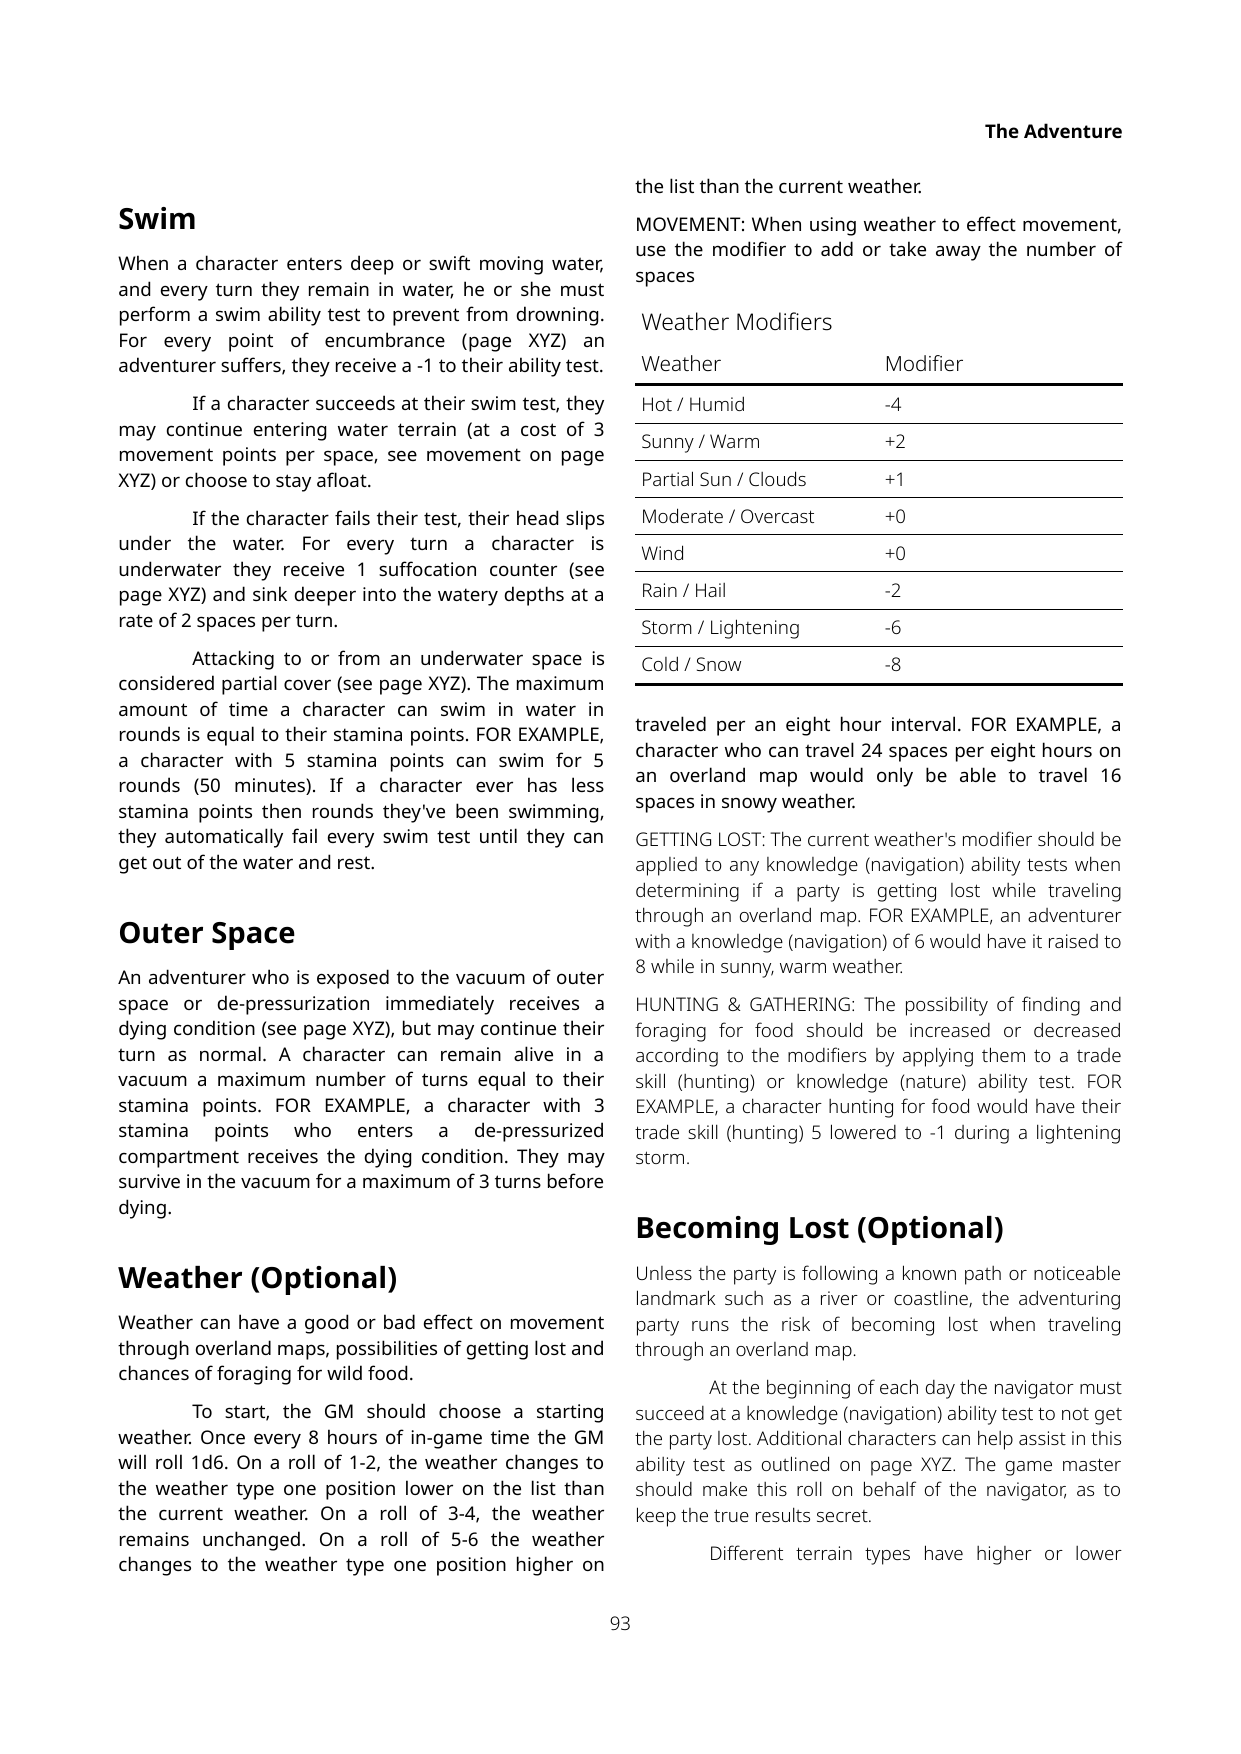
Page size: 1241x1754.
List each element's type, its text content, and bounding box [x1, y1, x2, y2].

table_cell +0 [879, 535, 1122, 571]
table_cell +2 [879, 424, 1122, 460]
text MOVEMENT: When using weather to effect movement, use the modifier to add or take away the number of spaces [635, 211, 1122, 288]
table_header Weather Modifiers [635, 300, 1122, 343]
text the list than the current weather. [635, 173, 1122, 199]
table_cell Partial Sun / Clouds [635, 461, 879, 497]
table_cell -4 [879, 386, 1122, 423]
table_cell Rain / Hail [635, 572, 879, 608]
table_cell +0 [879, 498, 1122, 534]
subtitle Becoming Lost (Optional) [635, 1208, 1122, 1247]
table_cell Cold / Snow [635, 647, 879, 683]
text If the character fails their test, their head slips under the water. For every turn a character is underwater they receive 1 suffocation counter (see page XYZ) and sink deeper into the watery depths at a rate of 2 spaces per turn. [118, 505, 605, 633]
text If a character succeeds at their swim test, they may continue entering water terrain (at a cost of 3 movement points per space, see movement on page XYZ) or choose to stay afloat. [118, 390, 605, 492]
text When a character enters deep or swift moving water, and every turn they remain in water, he or she must perform a swim ability test to prevent from drowning. For every point of encumbrance (page XYZ) an adventurer suffers, they receive a -1 to their ability test. [118, 250, 605, 378]
table_cell Hot / Humid [635, 386, 879, 423]
table_cell Storm / Lightening [635, 610, 879, 646]
text Weather can have a good or bad effect on movement through overland maps, possibilities of getting lost and chances of foraging for wild food. [118, 1309, 605, 1386]
table_cell Wind [635, 535, 879, 571]
table_cell +1 [879, 461, 1122, 497]
text traveled per an eight hour interval. FOR EXAMPLE, a character who can travel 24 spaces per eight hours on an overland map would only be able to travel 16 spaces in snowy weather. [635, 686, 1122, 813]
subtitle Weather (Optional) [118, 1257, 605, 1297]
table_cell -2 [879, 572, 1122, 608]
table_cell Sunny / Warm [635, 424, 879, 460]
table_cell -8 [879, 647, 1122, 683]
table_cell Moderate / Overcast [635, 498, 879, 534]
text GETTING LOST: The current weather's modifier should be applied to any knowledge (navigation) ability tests when determining if a party is getting lost while traveling through an overland map. FOR EXAMPLE, an adventurer with a knowledge (navigation) of 6 would have it raised to 8 while in sunny, warm weather. [635, 826, 1122, 979]
text Unless the party is following a known path or noticeable landmark such as a river or coastline, the adventuring party runs the risk of becoming lost when traveling through an overland map. [635, 1260, 1122, 1362]
table_cell Modifier [879, 343, 1122, 383]
text An adventurer who is exposed to the vacuum of outer space or de-pressurization immediately receives a dying condition (see page XYZ), but may continue their turn as normal. A character can remain alive in a vacuum a maximum number of turns equal to their stamina points. FOR EXAMPLE, a character with 3 stamina points who enters a de-pressurized compartment receives the dying condition. They may survive in the vacuum for a maximum of 3 turns before dying. [118, 964, 605, 1220]
text Different terrain types have higher or lower [635, 1540, 1122, 1566]
table_cell Weather [635, 343, 879, 383]
text At the beginning of each day the navigator must succeed at a knowledge (navigation) ability test to not get the party lost. Additional characters can help assist in this ability test as outlined on page XYZ. The game master should make this roll on behalf of the navigator, as to keep the true results secret. [635, 1374, 1122, 1528]
text To start, the GM should choose a starting weather. Once every 8 hours of in-game time the GM will roll 1d6. On a roll of 1-2, the weather changes to the weather type one position lower on the list than the current weather. On a roll of 3-4, the weather remains unchanged. On a roll of 5-6 the weather changes to the weather type one position higher on [118, 1398, 605, 1577]
subtitle Outer Space [118, 912, 605, 952]
table_cell -6 [879, 610, 1122, 646]
text Attacking to or from an underwater space is considered partial cover (see page XYZ). The maximum amount of time a character can swim in water in rounds is equal to their stamina points. FOR EXAMPLE, a character with 5 stamina points can swim for 5 rounds (50 minutes). If a character ever has less stamina points then rounds they've been swimming, they automatically fail every swim test until they can get out of the water and rest. [118, 645, 605, 875]
subtitle Swim [118, 198, 605, 238]
text HUNTING & GATHERING: The possibility of finding and foraging for food should be increased or decreased according to the modifiers by applying them to a trade skill (hunting) or knowledge (nature) ability test. FOR EXAMPLE, a character hunting for food would have their trade skill (hunting) 5 lowered to -1 during a lightening storm. [635, 992, 1122, 1170]
